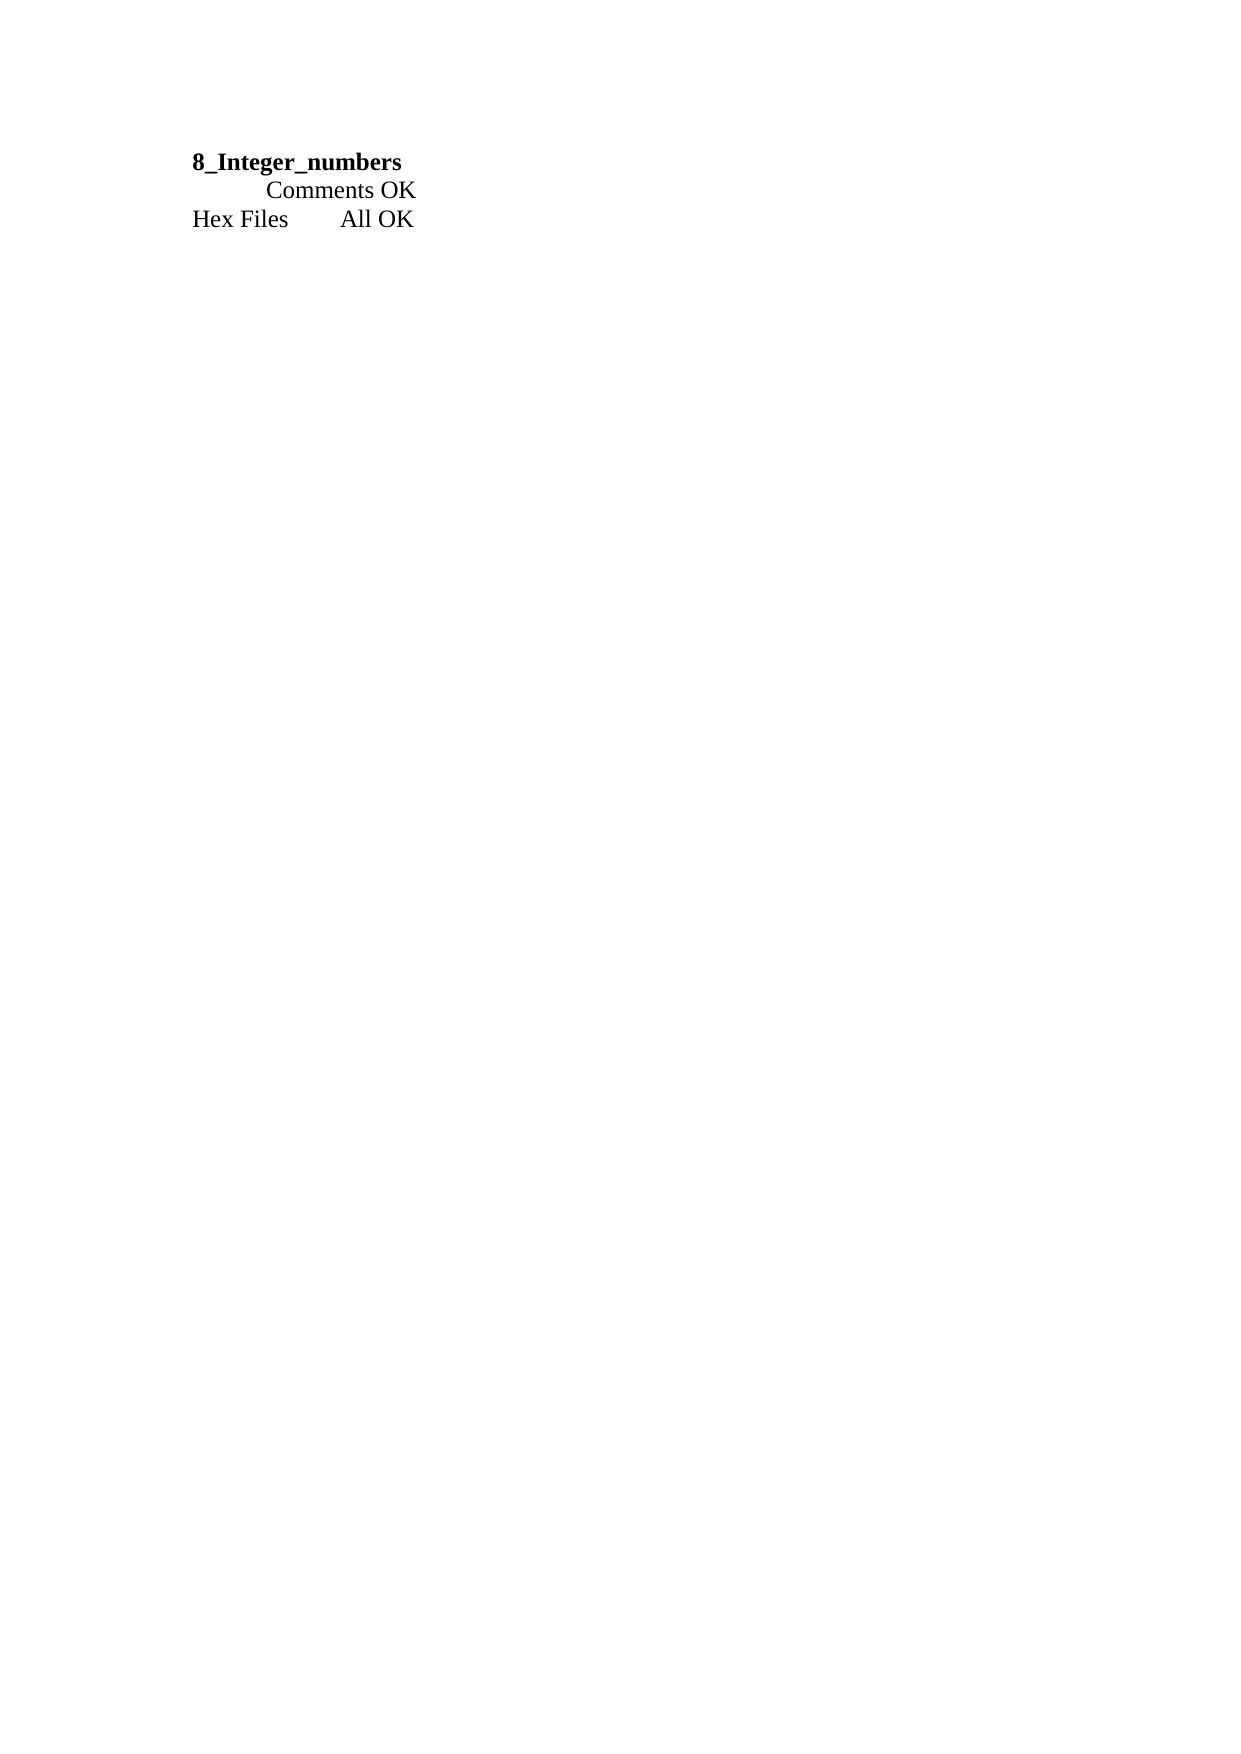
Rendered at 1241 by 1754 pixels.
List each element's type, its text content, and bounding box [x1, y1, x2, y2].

text 8_Integer_numbers [118, 147, 1122, 176]
text Hex Files All OK [118, 204, 1122, 233]
text Comments OK [118, 176, 1122, 204]
